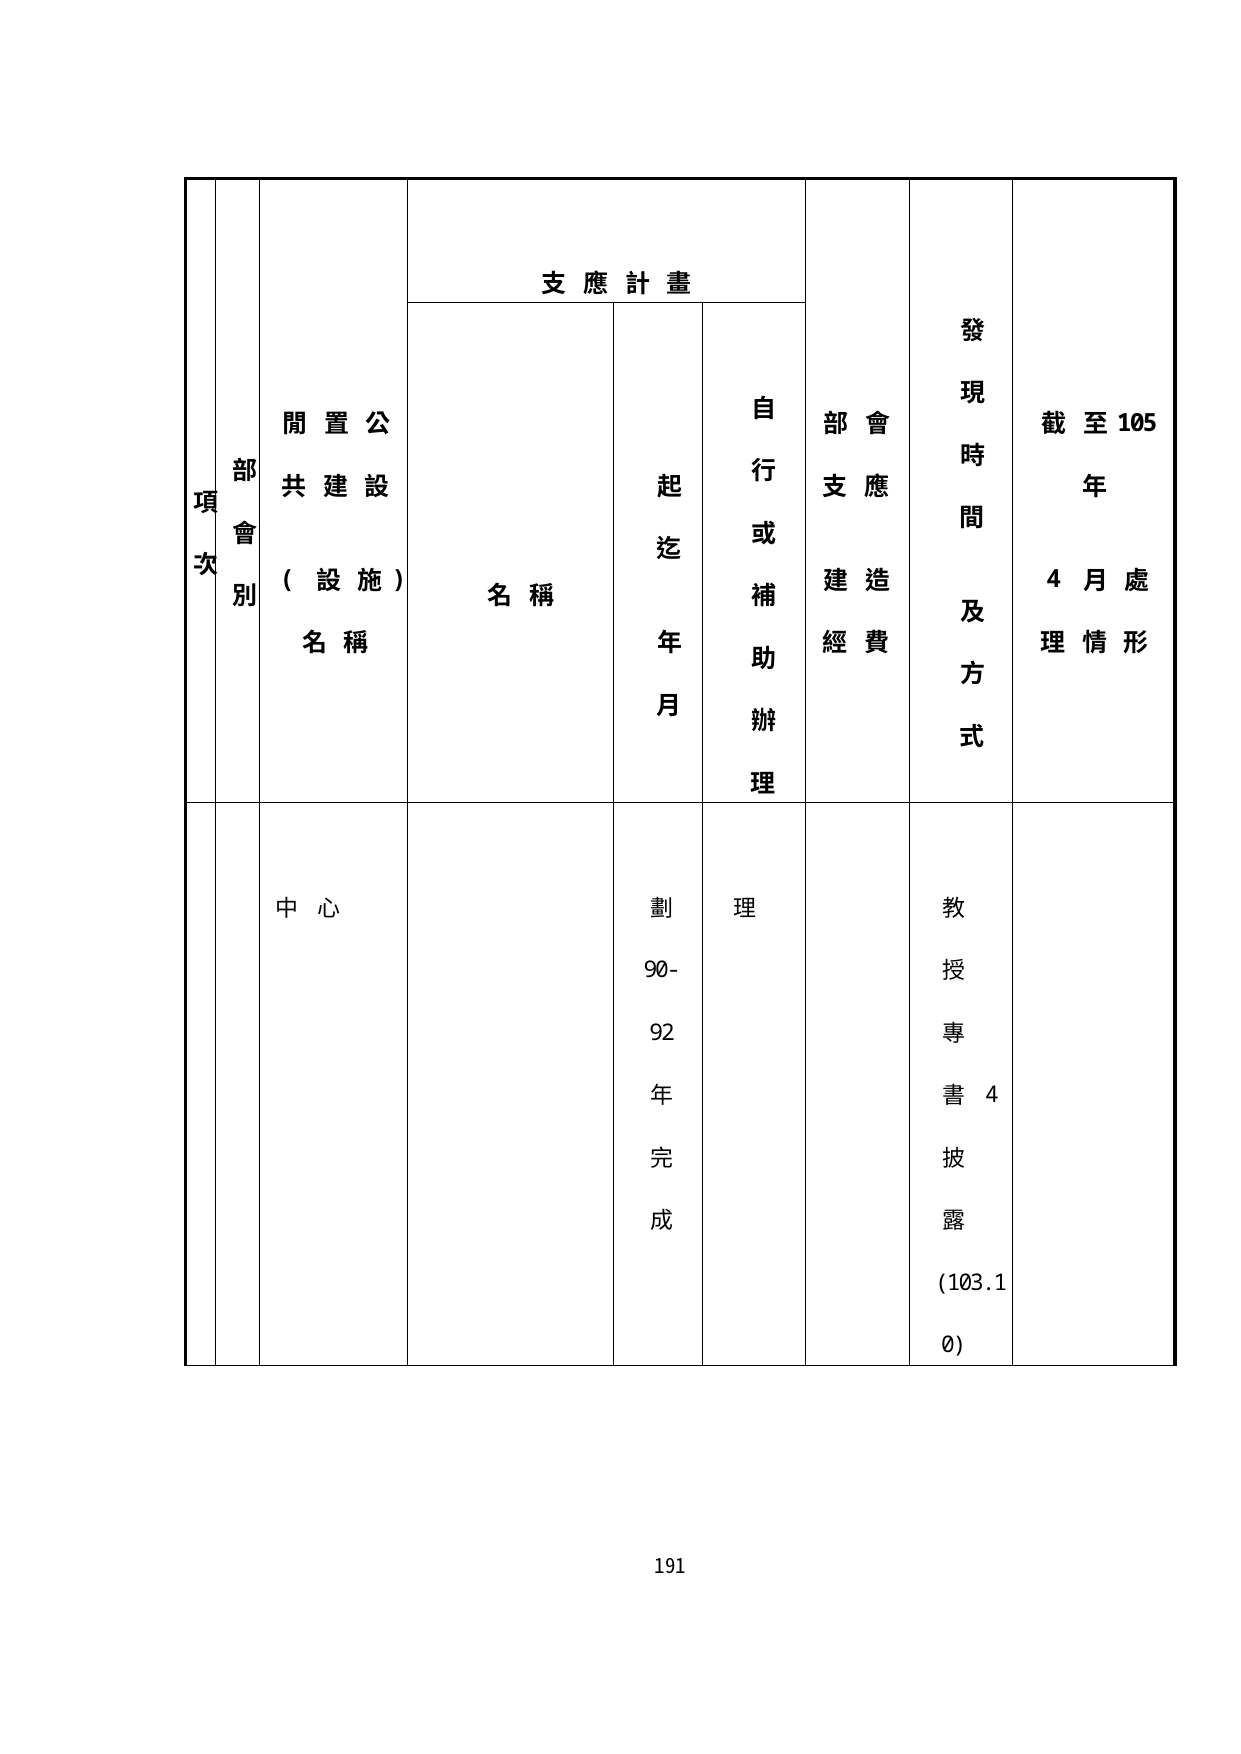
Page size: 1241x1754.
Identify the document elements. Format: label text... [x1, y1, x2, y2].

table_header 發現時間 及方式 [910, 180, 1012, 802]
table_header 項次 [187, 180, 215, 802]
table_header 部會支應 建造經費 [806, 180, 909, 802]
table_cell [408, 803, 613, 1365]
table_header 截至105年 4月處理情形 [1013, 180, 1173, 802]
table_cell [187, 803, 215, 1365]
table_cell [1013, 803, 1173, 1365]
table_cell 名稱 [408, 303, 613, 802]
table_cell [806, 803, 909, 1365]
table_cell 理 [703, 803, 805, 1365]
table_cell 自行或補助辦理 [703, 303, 805, 802]
table_cell 起迄 年月 [614, 303, 702, 802]
table_cell 劃 90-92年完成 [614, 803, 702, 1365]
table_header 支應計畫 [408, 180, 805, 302]
table_cell 教授專書4披露 (103.10) [910, 803, 1012, 1365]
table_header 部會別 [216, 180, 259, 802]
table_cell 中心 [260, 803, 407, 1365]
table_header 閒置公共建設 (設施)名稱 [260, 180, 407, 802]
table_cell [216, 803, 259, 1365]
